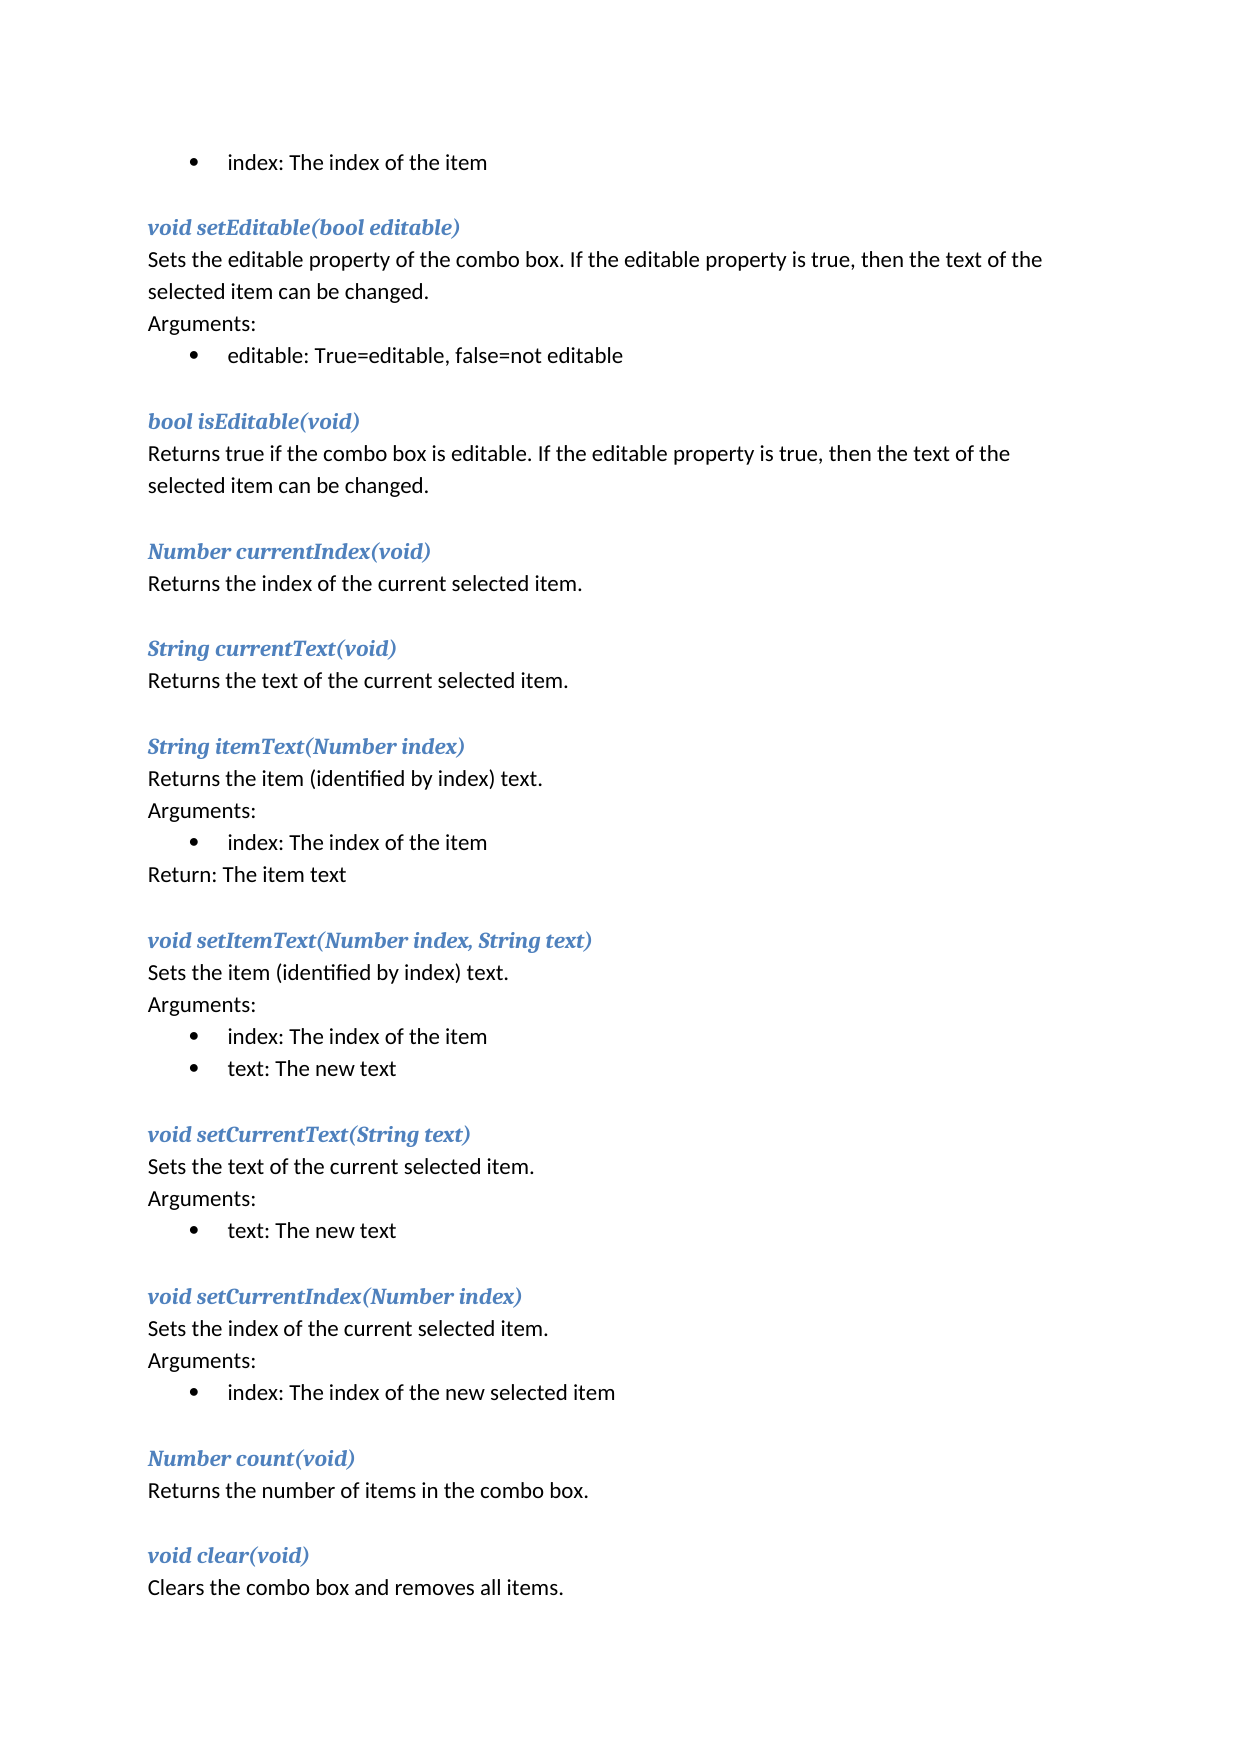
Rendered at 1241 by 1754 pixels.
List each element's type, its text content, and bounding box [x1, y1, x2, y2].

subtitle void clear(void) [148, 1543, 1093, 1569]
list index: The index of the item [190, 1022, 1093, 1050]
text Sets the item (identified by index) text. [148, 958, 1093, 986]
text Returns the index of the current selected item. [148, 569, 1093, 597]
subtitle Number count(void) [148, 1446, 1093, 1472]
text Sets the index of the current selected item. [148, 1314, 1093, 1342]
subtitle void setCurrentText(String text) [148, 1122, 1093, 1148]
list index: The index of the item [190, 828, 1093, 856]
text Return: The item text [148, 860, 1093, 888]
text Sets the text of the current selected item. [148, 1152, 1093, 1180]
text Returns the item (identified by index) text. [148, 764, 1093, 792]
text Arguments: [148, 1184, 1093, 1212]
subtitle void setItemText(Number index, String text) [148, 928, 1093, 954]
text Returns true if the combo box is editable. If the editable property is true, then the text of the selected item can be changed. [148, 439, 1093, 499]
text Arguments: [148, 990, 1093, 1018]
list index: The index of the new selected item [190, 1378, 1093, 1406]
text Clears the combo box and removes all items. [148, 1573, 1093, 1601]
subtitle String itemText(Number index) [148, 734, 1093, 760]
list editable: True=editable, false=not editable [190, 342, 1093, 370]
list index: The index of the item [190, 148, 1093, 176]
text Sets the editable property of the combo box. If the editable property is true, then the text of the selected item can be changed. [148, 245, 1093, 305]
subtitle void setCurrentIndex(Number index) [148, 1284, 1093, 1310]
subtitle Number currentIndex(void) [148, 539, 1093, 565]
text Returns the number of items in the combo box. [148, 1476, 1093, 1504]
text Arguments: [148, 309, 1093, 337]
subtitle bool isEditable(void) [148, 409, 1093, 435]
list text: The new text [190, 1216, 1093, 1244]
text Arguments: [148, 796, 1093, 824]
subtitle void setEditable(bool editable) [148, 215, 1093, 241]
list text: The new text [190, 1054, 1093, 1082]
text Arguments: [148, 1346, 1093, 1374]
text Returns the text of the current selected item. [148, 666, 1093, 694]
subtitle String currentText(void) [148, 636, 1093, 662]
